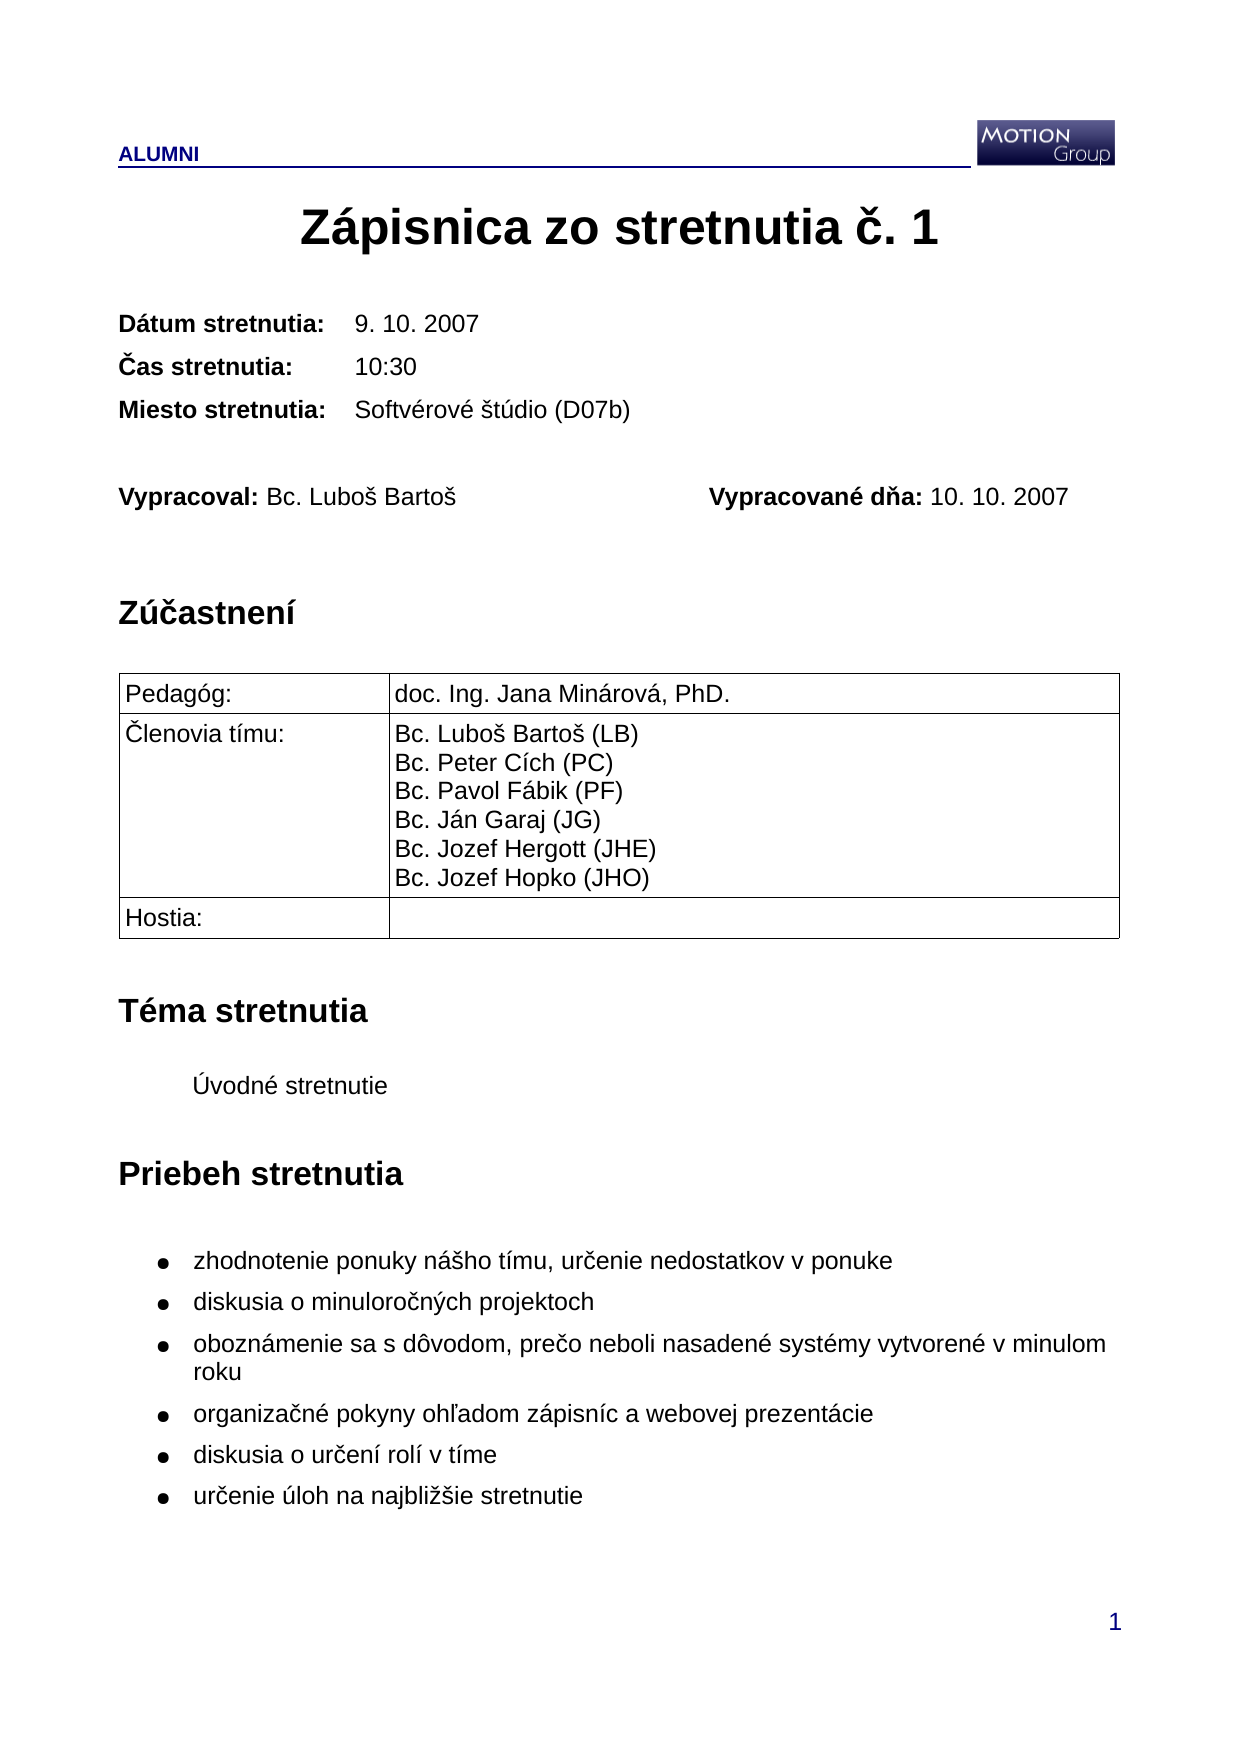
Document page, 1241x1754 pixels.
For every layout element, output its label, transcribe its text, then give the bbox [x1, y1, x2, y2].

text Čas stretnutia: 10:30 [118, 352, 1122, 381]
text Zápisnica zo stretnutia č. 1 [118, 198, 1122, 255]
text Dátum stretnutia: 9. 10. 2007 [118, 309, 1122, 338]
table_header Pedagóg: [120, 674, 389, 713]
list oboznámenie sa s dôvodom, prečo neboli nasadené systémy vytvorené v minulom roku [156, 1328, 1122, 1386]
subtitle Téma stretnutia [118, 991, 1122, 1030]
list diskusia o minuloročných projektoch [156, 1287, 1122, 1316]
table_cell Členovia tímu: [120, 714, 389, 897]
text Úvodné stretnutie [118, 1071, 1122, 1100]
table_cell Hostia: [120, 898, 389, 937]
list určenie úloh na najbližšie stretnutie [156, 1481, 1122, 1510]
table_cell Bc. Luboš Bartoš (LB) Bc. Peter Cích (PC) Bc. Pavol Fábik (PF) Bc. Ján Garaj (JG) Bc. Jozef Hergott (JHE) Bc. Jozef Hopko (JHO) [390, 714, 1119, 897]
list diskusia o určení rolí v tíme [156, 1440, 1122, 1468]
subtitle Zúčastnení [118, 593, 1122, 631]
text Vypracoval: Bc. Luboš Bartoš Vypracované dňa: 10. 10. 2007 [118, 482, 1122, 510]
text Miesto stretnutia: Softvérové štúdio (D07b) [118, 395, 1122, 424]
list organizačné pokyny ohľadom zápisníc a webovej prezentácie [156, 1398, 1122, 1427]
list zhodnotenie ponuky nášho tímu, určenie nedostatkov v ponuke [156, 1246, 1122, 1275]
subtitle Priebeh stretnutia [118, 1154, 1122, 1192]
picture [971, 112, 1122, 172]
table_header doc. Ing. Jana Minárová, PhD. [390, 674, 1119, 713]
table_cell [390, 898, 1119, 937]
